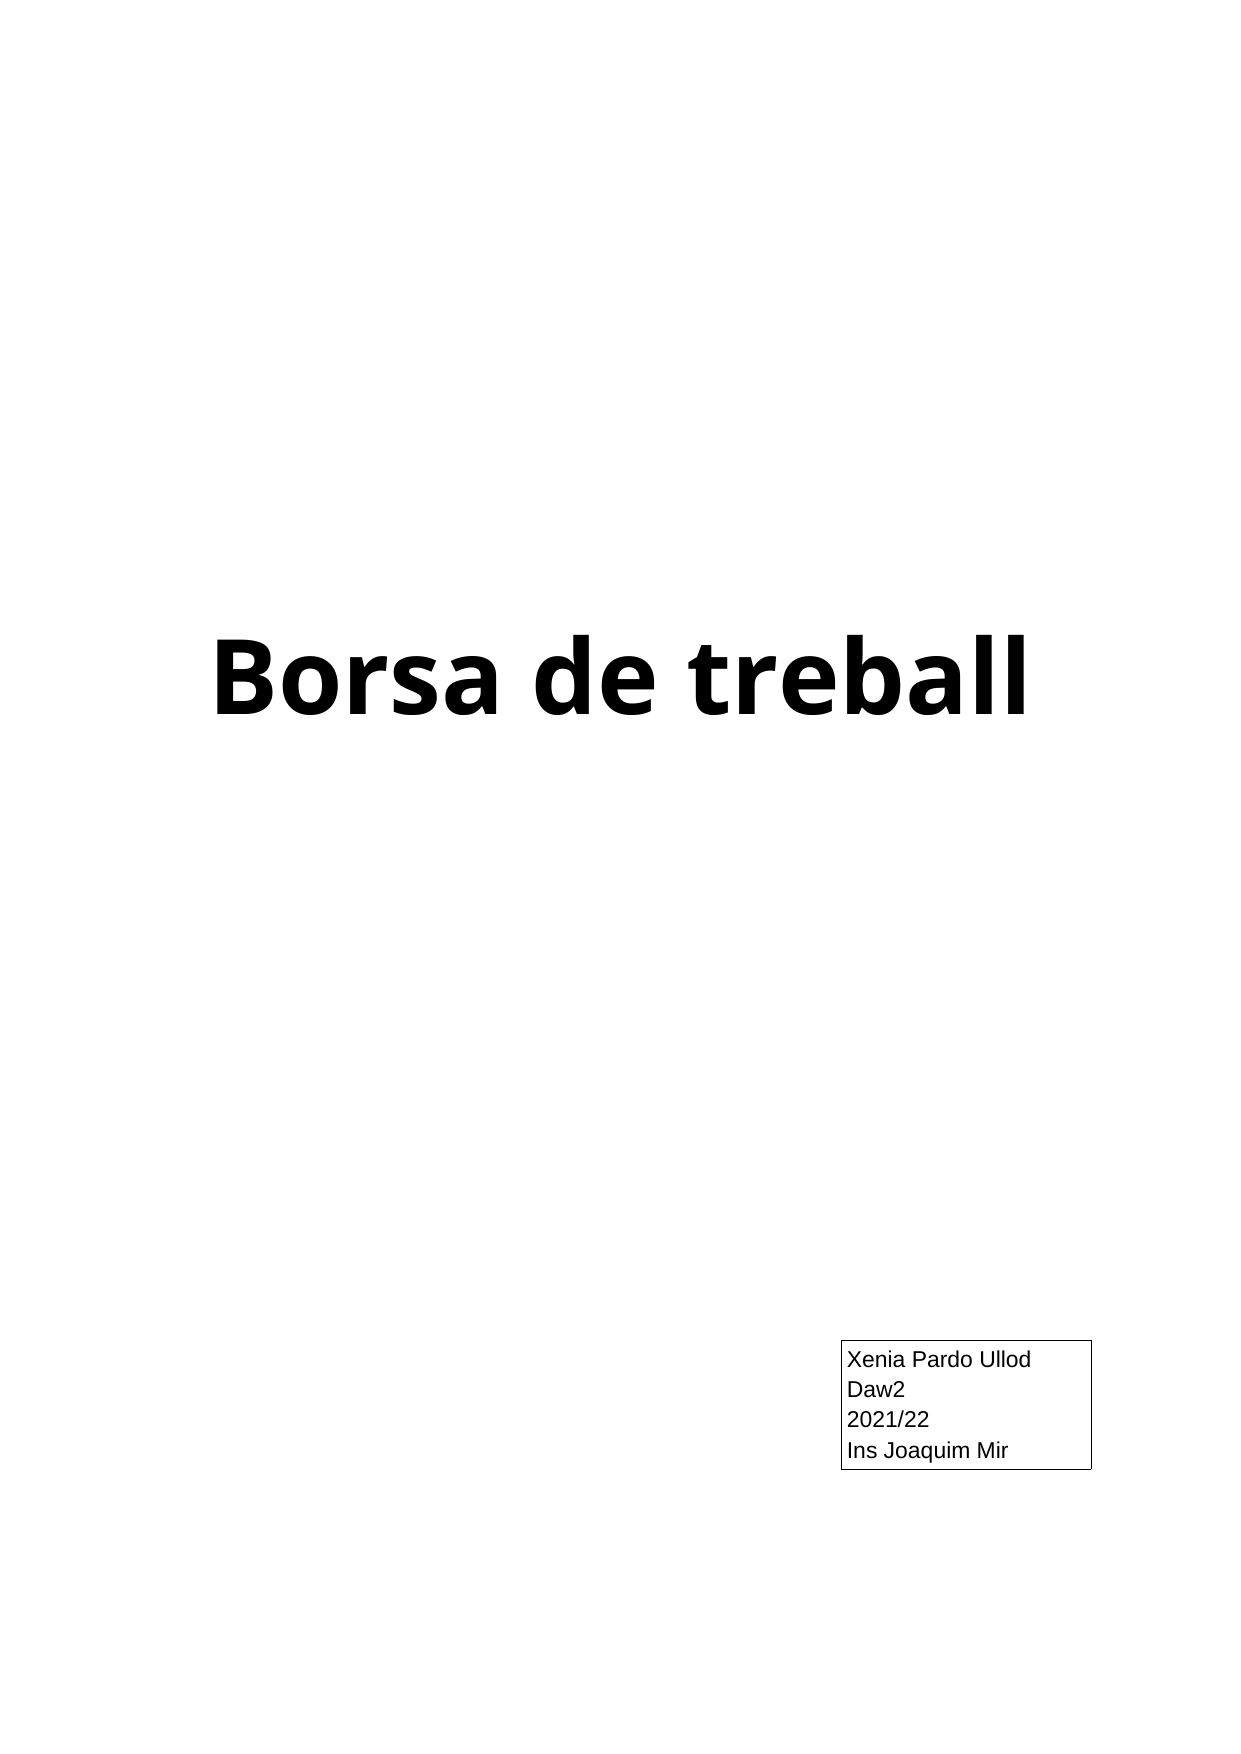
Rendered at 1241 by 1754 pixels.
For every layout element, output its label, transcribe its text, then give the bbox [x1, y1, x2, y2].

table_header Xenia Pardo Ullod Daw2 2021/22 Ins Joaquim Mir [842, 1341, 1091, 1469]
text Borsa de treball [150, 603, 1090, 745]
